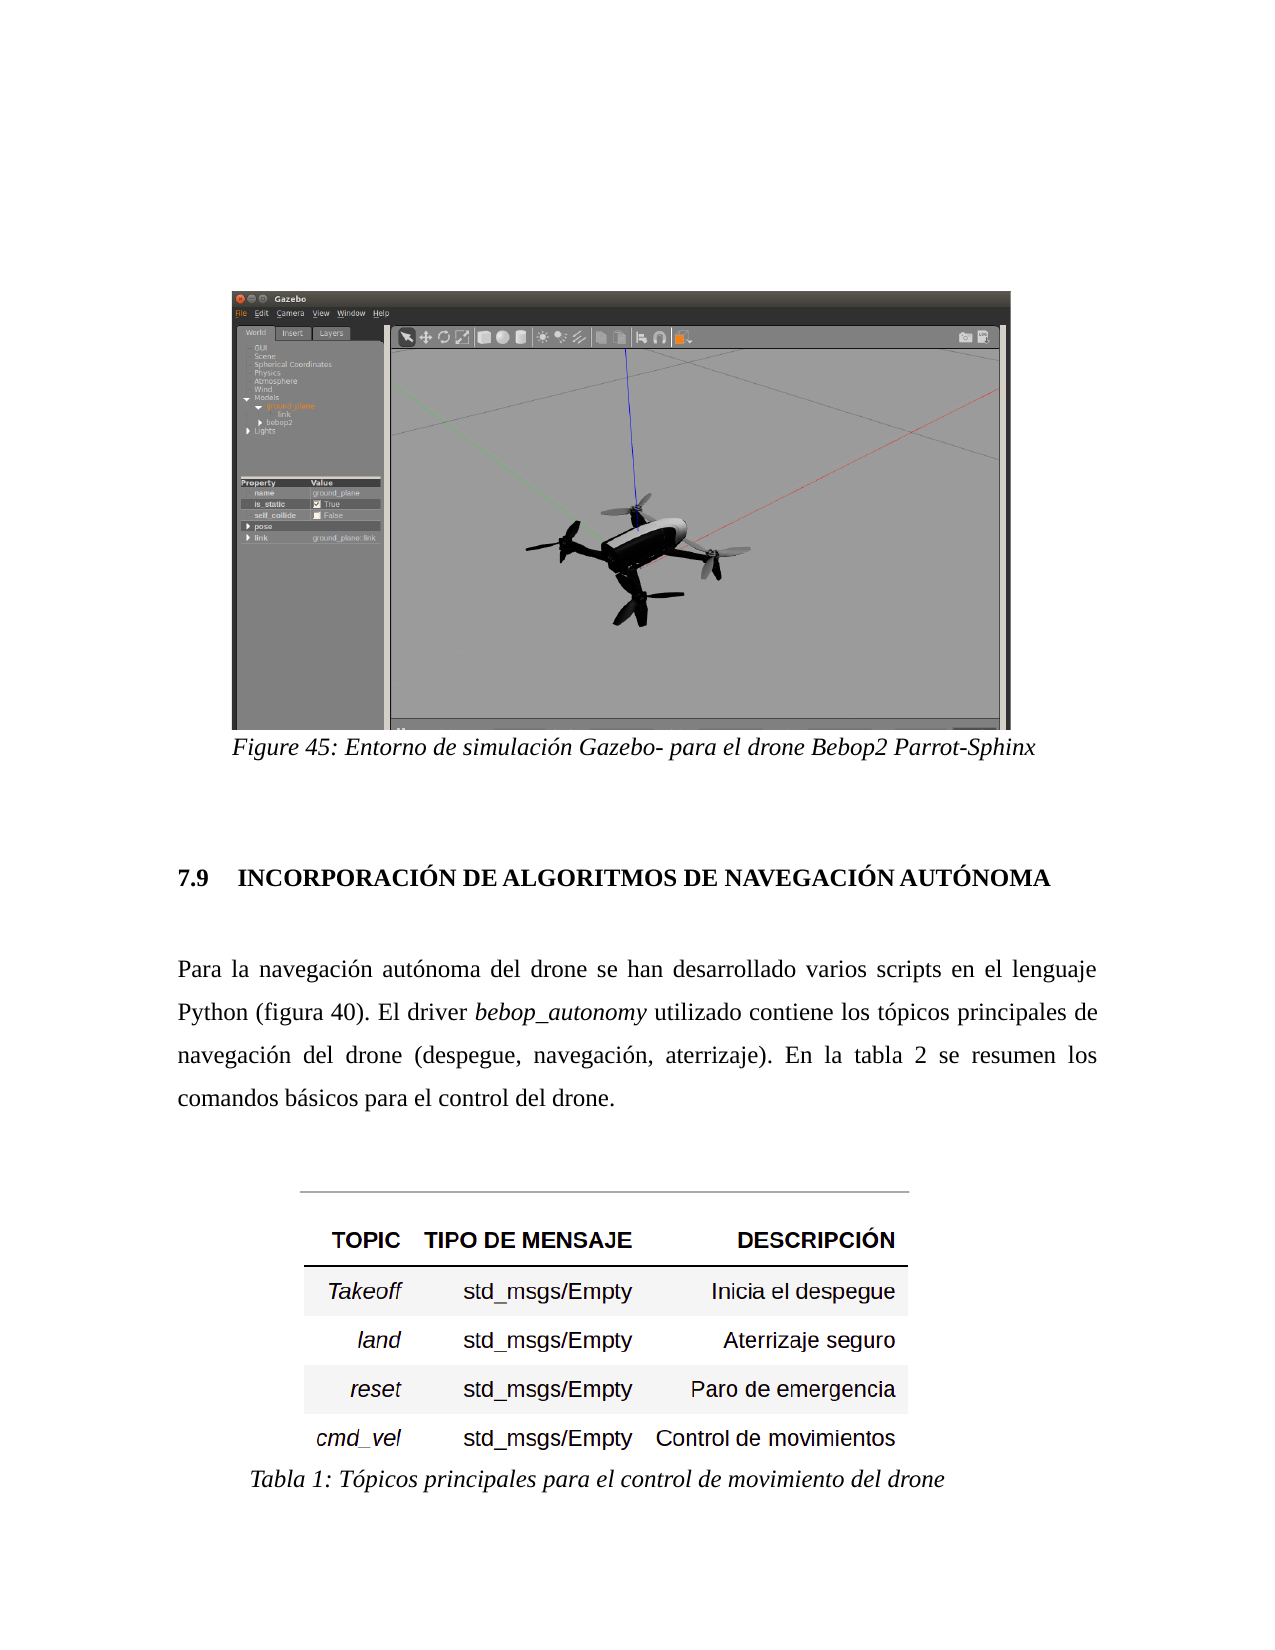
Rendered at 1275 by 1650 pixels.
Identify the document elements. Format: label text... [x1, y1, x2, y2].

picture [231, 291, 1011, 730]
picture [299, 1191, 910, 1464]
subtitle INCORPORACIÓN DE ALGORITMOS DE NAVEGACIÓN AUTÓNOMA [177, 863, 1098, 892]
text Figure 45: Entorno de simulación Gazebo- para el drone Bebop2 Parrot-Sphinx [232, 291, 1043, 760]
text Tabla 1: Tópicos principales para el control de movimiento del drone [219, 1192, 991, 1493]
text Para la navegación autónoma del drone se han desarrollado varios scripts en el lenguaje Python (figura 40). El driver bebop_autonomy utilizado contiene los tópicos principales de navegación del drone (despegue, navegación, aterrizaje). En la tabla 2 se resumen los comandos básicos para el control del drone. [177, 954, 1098, 1112]
